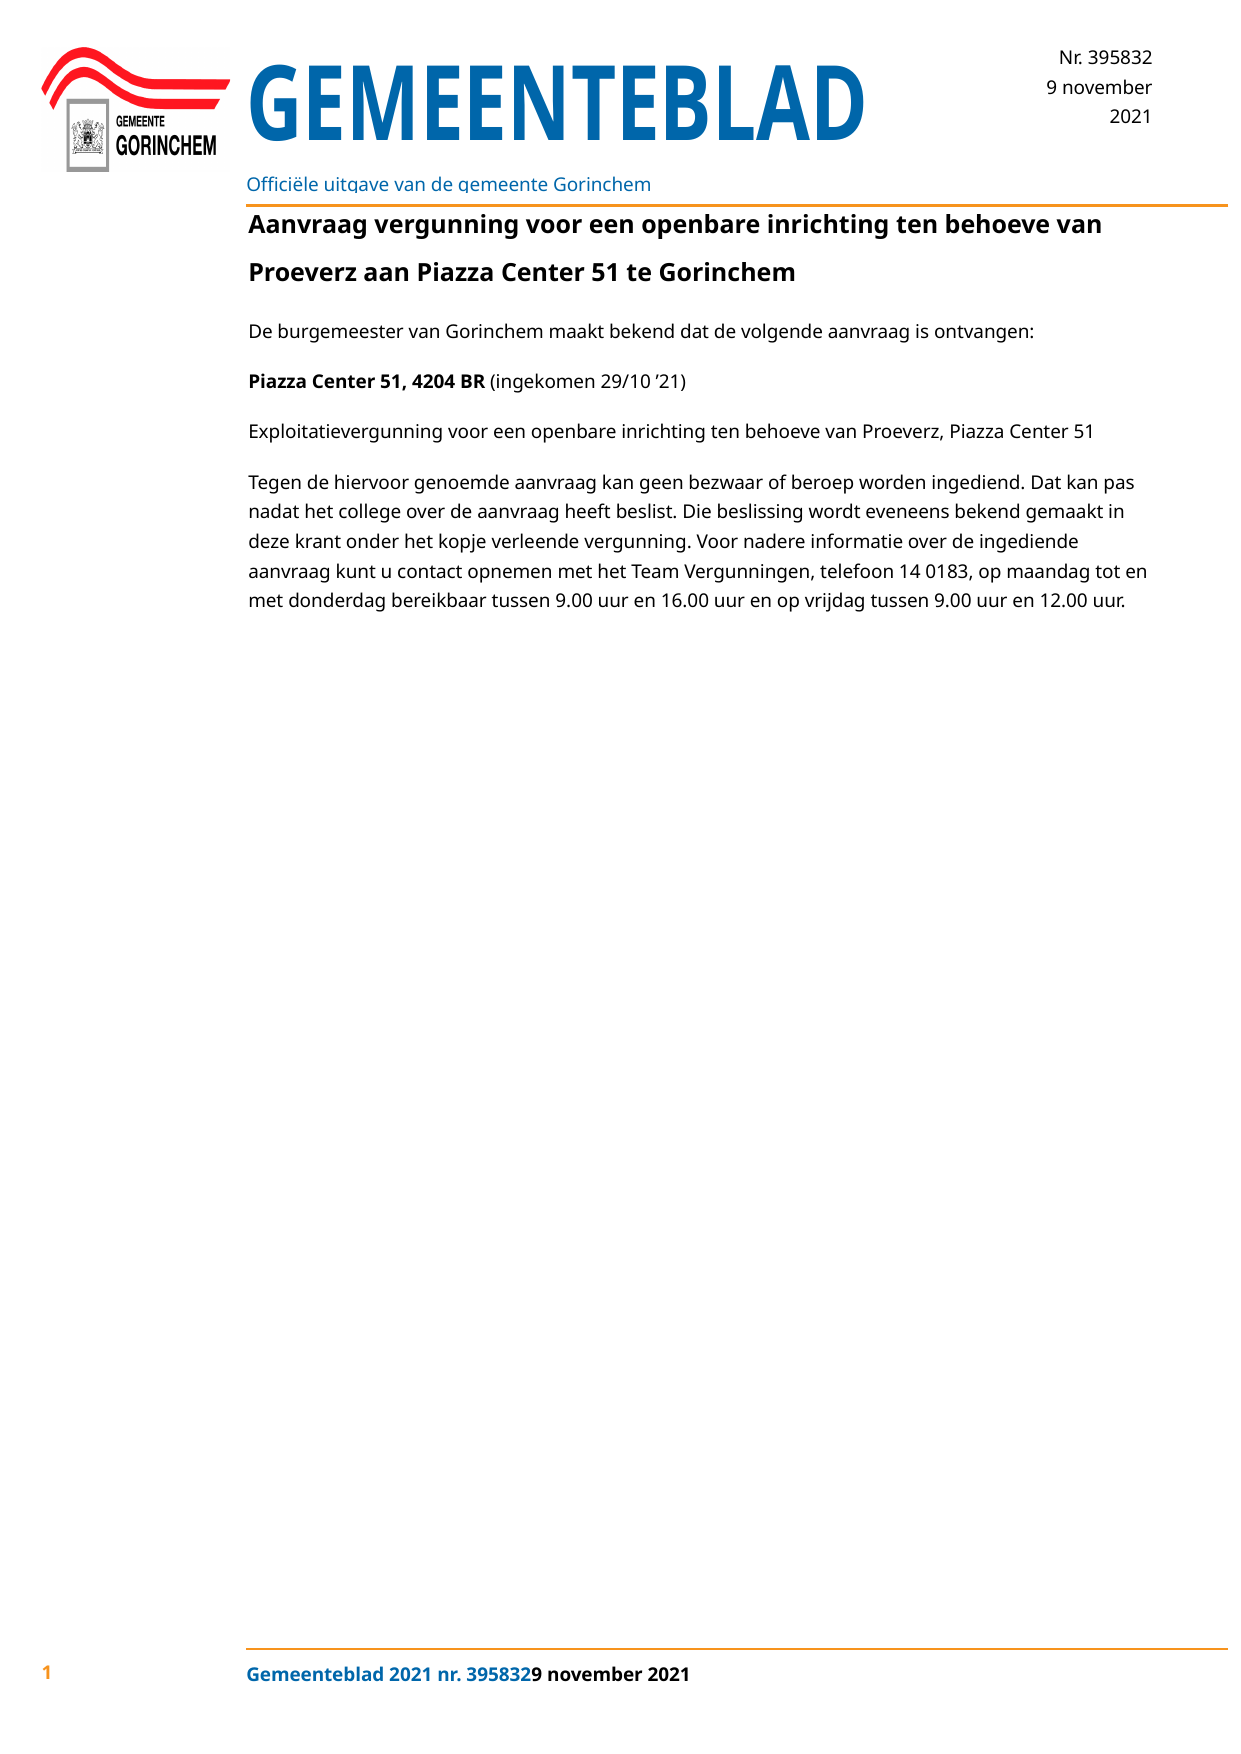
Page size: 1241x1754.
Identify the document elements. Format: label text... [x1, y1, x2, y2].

text De burgemeester van Gorinchem maakt bekend dat de volgende aanvraag is ontvangen: [248, 318, 1152, 344]
text Exploitatievergunning voor een openbare inrichting ten behoeve van Proeverz, Piazza Center 51 [248, 419, 1152, 444]
picture [41, 47, 231, 172]
text Aanvraag vergunning voor een openbare inrichting ten behoeve van Proeverz aan Piazza Center 51 te Gorinchem [248, 207, 1152, 288]
text Tegen de hiervoor genoemde aanvraag kan geen bezwaar of beroep worden ingediend. Dat kan pas nadat het college over de aanvraag heeft beslist. Die beslissing wordt eveneens bekend gemaakt in deze krant onder het kopje verleende vergunning. Voor nadere informatie over de ingediende aanvraag kunt u contact opnemen met het Team Vergunningen, telefoon 14 0183, op maandag tot en met donderdag bereikbaar tussen 9.00 uur en 16.00 uur en op vrijdag tussen 9.00 uur en 12.00 uur. [248, 469, 1152, 613]
text Piazza Center 51, 4204 BR (ingekomen 29/10 ’21) [248, 368, 1152, 394]
